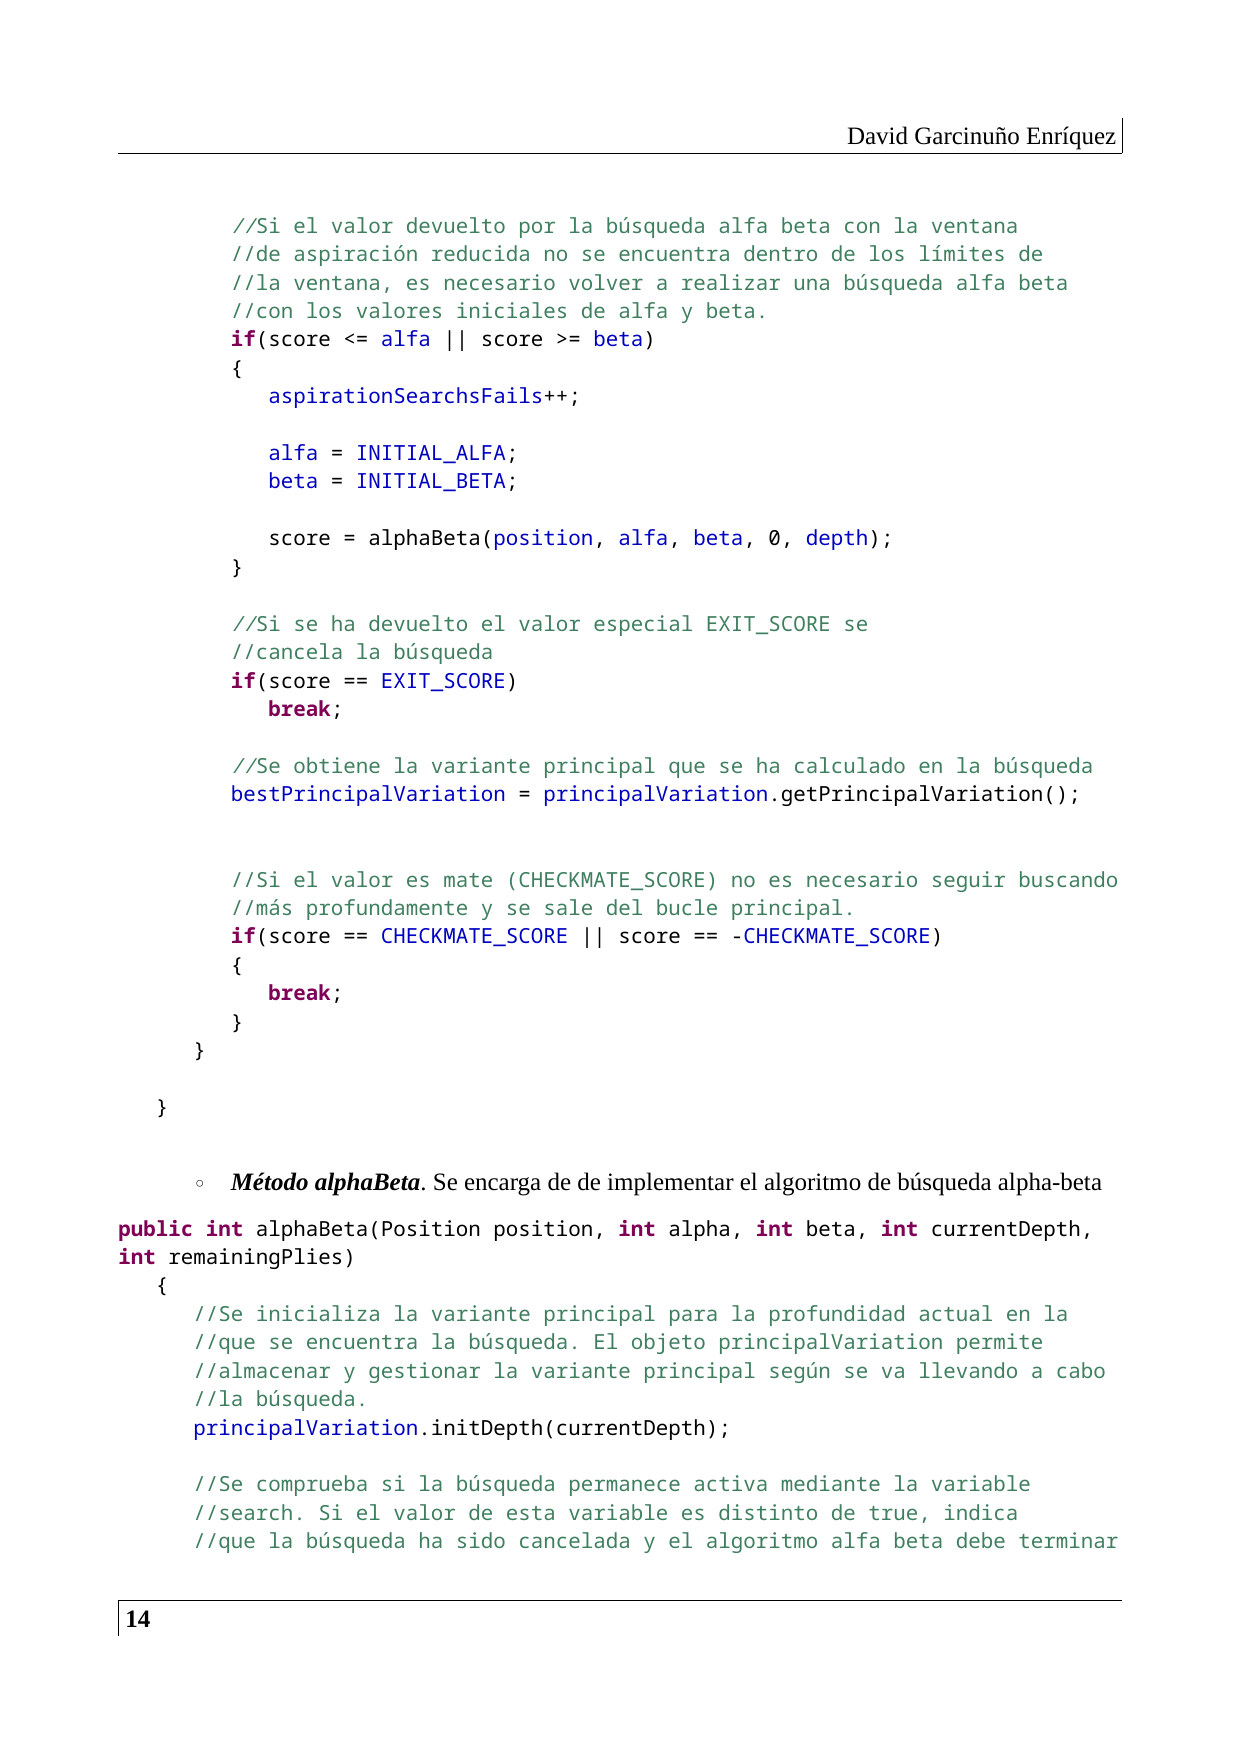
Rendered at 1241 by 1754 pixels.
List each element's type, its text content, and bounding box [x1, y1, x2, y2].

text } [118, 552, 1122, 580]
text //más profundamente y se sale del bucle principal. [118, 893, 1122, 922]
text { [118, 950, 1122, 978]
text //Si el valor devuelto por la búsqueda alfa beta con la ventana [118, 211, 1122, 239]
text //Se obtiene la variante principal que se ha calculado en la búsqueda [118, 751, 1122, 779]
text //Si se ha devuelto el valor especial EXIT_SCORE se [118, 609, 1122, 637]
text aspirationSearchsFails++; [118, 381, 1122, 410]
text } [118, 1007, 1122, 1035]
text if(score == CHECKMATE_SCORE || score == -CHECKMATE_SCORE) [118, 922, 1122, 950]
text break; [118, 978, 1122, 1007]
text break; [118, 694, 1122, 723]
text if(score <= alfa || score >= beta) [118, 324, 1122, 353]
text alfa = INITIAL_ALFA; [118, 438, 1122, 467]
text //la búsqueda. [118, 1384, 1122, 1413]
text //Se inicializa la variante principal para la profundidad actual en la [118, 1299, 1122, 1327]
text //con los valores iniciales de alfa y beta. [118, 296, 1122, 324]
text //de aspiración reducida no se encuentra dentro de los límites de [118, 239, 1122, 268]
text //Si el valor es mate (CHECKMATE_SCORE) no es necesario seguir buscando [118, 865, 1122, 893]
text //la ventana, es necesario volver a realizar una búsqueda alfa beta [118, 268, 1122, 296]
text //que se encuentra la búsqueda. El objeto principalVariation permite [118, 1327, 1122, 1356]
text { [118, 353, 1122, 381]
text //que la búsqueda ha sido cancelada y el algoritmo alfa beta debe terminar [118, 1526, 1122, 1555]
text score = alphaBeta(position, alfa, beta, 0, depth); [118, 523, 1122, 552]
text principalVariation.initDepth(currentDepth); [118, 1413, 1122, 1441]
text } [118, 1092, 1122, 1121]
text { [118, 1271, 1122, 1299]
text beta = INITIAL_BETA; [118, 467, 1122, 495]
text //Se comprueba si la búsqueda permanece activa mediante la variable [118, 1469, 1122, 1498]
text bestPrincipalVariation = principalVariation.getPrincipalVariation(); [118, 779, 1122, 808]
list Método alphaBeta. Se encarga de de implementar el algoritmo de búsqueda alpha-beta [192, 1167, 1122, 1196]
text //search. Si el valor de esta variable es distinto de true, indica [118, 1498, 1122, 1526]
text if(score == EXIT_SCORE) [118, 666, 1122, 694]
text //almacenar y gestionar la variante principal según se va llevando a cabo [118, 1356, 1122, 1384]
text } [118, 1035, 1122, 1064]
text //cancela la búsqueda [118, 637, 1122, 666]
text public int alphaBeta(Position position, int alpha, int beta, int currentDepth, int remainingPlies) [118, 1214, 1122, 1271]
